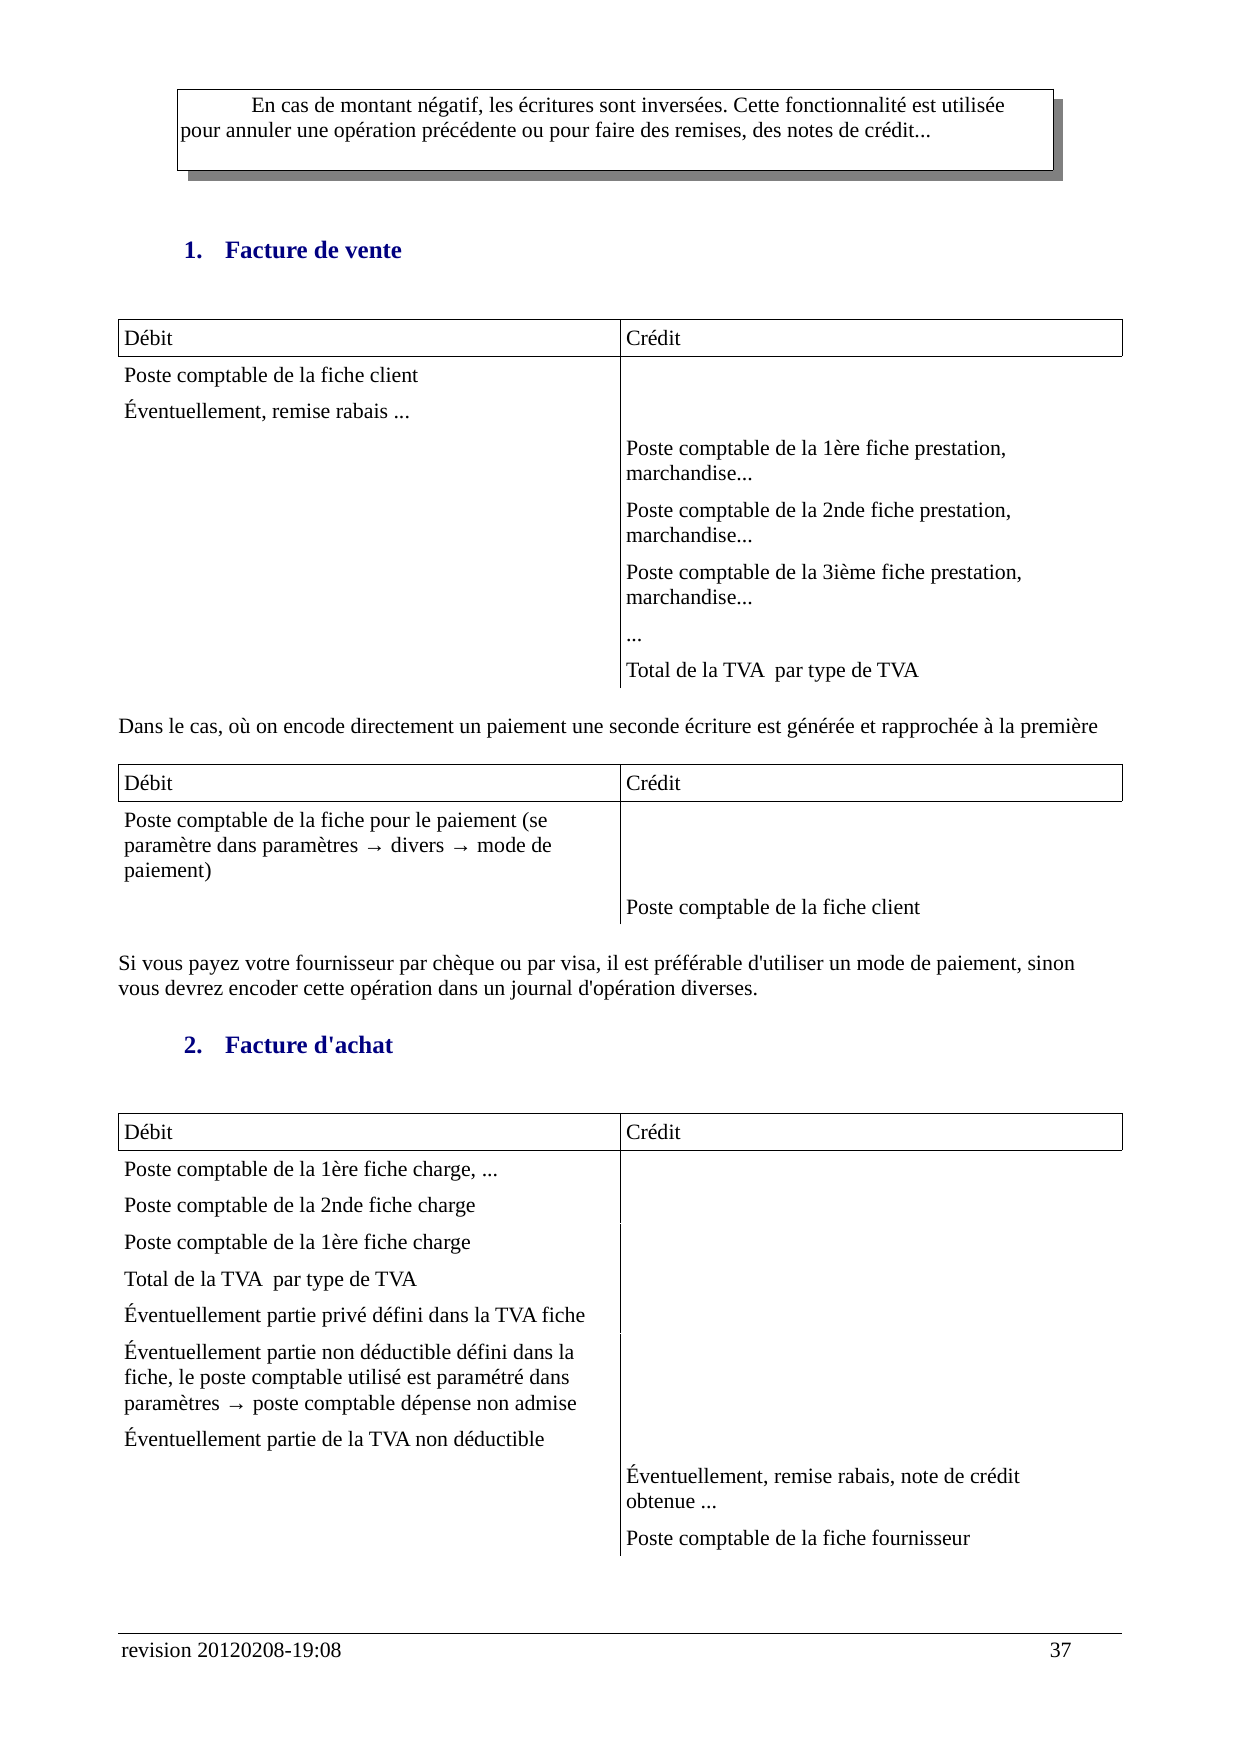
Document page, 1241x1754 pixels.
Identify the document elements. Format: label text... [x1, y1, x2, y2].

table_cell [621, 802, 1122, 888]
table_cell [118, 652, 620, 688]
table_cell Poste comptable de la 1ère fiche prestation, marchandise... [621, 429, 1122, 491]
table_header Débit [119, 1114, 620, 1150]
table_cell [118, 491, 620, 553]
text Si vous payez votre fournisseur par chèque ou par visa, il est préférable d'utiliser un mode de paiement, sinon vous devrez encoder cette opération dans un journal d'opération diverses. [118, 950, 1122, 1000]
table_cell [118, 553, 620, 615]
table_header Débit [119, 320, 620, 356]
table_cell Poste comptable de la 1ère fiche charge, ... [118, 1151, 620, 1187]
subtitle Facture de vente [177, 236, 1122, 264]
table_cell [621, 393, 1122, 429]
table_cell Total de la TVA par type de TVA [118, 1260, 620, 1297]
table_cell [621, 1224, 1122, 1260]
table_cell Éventuellement partie non déductible défini dans la fiche, le poste comptable utilisé est paramétré dans paramètres → poste comptable dépense non admise [118, 1334, 620, 1421]
subtitle Facture d'achat [177, 1030, 1122, 1058]
table_cell [621, 1187, 1122, 1223]
table_cell Éventuellement, remise rabais ... [118, 393, 620, 429]
table_cell Poste comptable de la 2nde fiche prestation, marchandise... [621, 491, 1122, 553]
table_header Crédit [621, 765, 1122, 801]
table_cell Total de la TVA par type de TVA [621, 652, 1122, 688]
table_cell [118, 615, 620, 652]
table_cell [118, 429, 620, 491]
table_cell Poste comptable de la fiche client [118, 357, 620, 393]
text Dans le cas, où on encode directement un paiement une seconde écriture est générée et rapprochée à la première [118, 713, 1122, 739]
table_header Crédit [621, 1114, 1122, 1150]
table_cell [118, 1457, 620, 1519]
table_cell Poste comptable de la 2nde fiche charge [118, 1187, 620, 1223]
text En cas de montant négatif, les écritures sont inversées. Cette fonctionnalité est utilisée pour annuler une opération précédente ou pour faire des remises, des notes de crédit... [178, 90, 1052, 142]
table_cell Éventuellement, remise rabais, note de crédit obtenue ... [621, 1457, 1122, 1519]
table_cell [621, 1421, 1122, 1457]
table_cell [118, 1519, 620, 1556]
table_cell Poste comptable de la 3ième fiche prestation, marchandise... [621, 553, 1122, 615]
table_header Crédit [621, 320, 1122, 356]
table_cell Poste comptable de la fiche client [621, 888, 1122, 924]
table_cell [621, 357, 1122, 393]
table_cell [621, 1151, 1122, 1187]
table_cell Éventuellement partie de la TVA non déductible [118, 1421, 620, 1457]
table_cell Éventuellement partie privé défini dans la TVA fiche [118, 1297, 620, 1333]
table_cell [118, 888, 620, 924]
table_cell [621, 1260, 1122, 1297]
table_cell ... [621, 615, 1122, 652]
table_cell [621, 1334, 1122, 1421]
table_cell Poste comptable de la fiche pour le paiement (se paramètre dans paramètres → divers → mode de paiement) [118, 802, 620, 888]
table_header Débit [119, 765, 620, 801]
table_cell [621, 1297, 1122, 1333]
table_cell Poste comptable de la 1ère fiche charge [118, 1224, 620, 1260]
table_cell Poste comptable de la fiche fournisseur [621, 1519, 1122, 1556]
